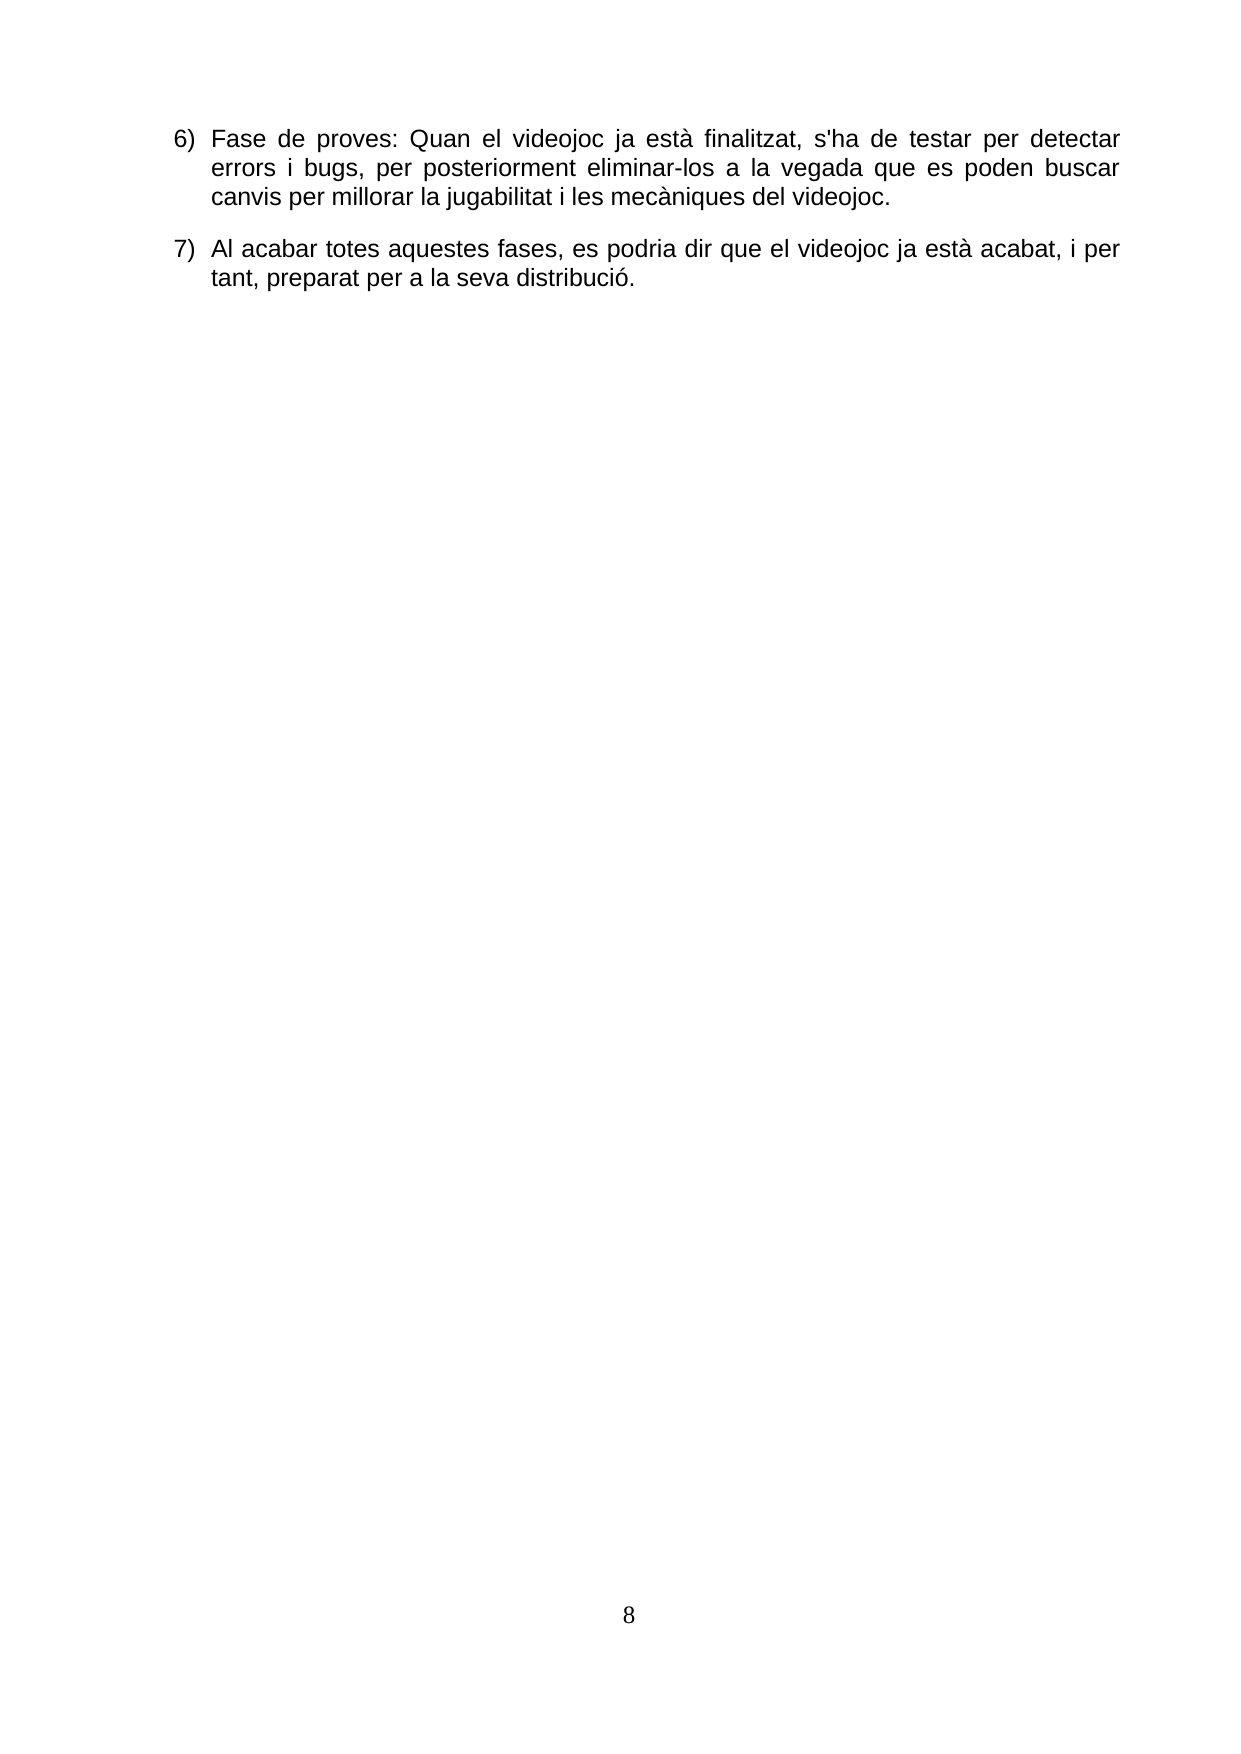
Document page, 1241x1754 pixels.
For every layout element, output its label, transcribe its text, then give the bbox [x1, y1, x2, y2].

list Fase de proves: Quan el videojoc ja està finalitzat, s'ha de testar per detectar errors i bugs, per posteriorment eliminar-los a la vegada que es poden buscar canvis per millorar la jugabilitat i les mecàniques del videojoc. [173, 124, 1122, 210]
list Al acabar totes aquestes fases, es podria dir que el videojoc ja està acabat, i per tant, preparat per a la seva distribució. [173, 234, 1122, 291]
